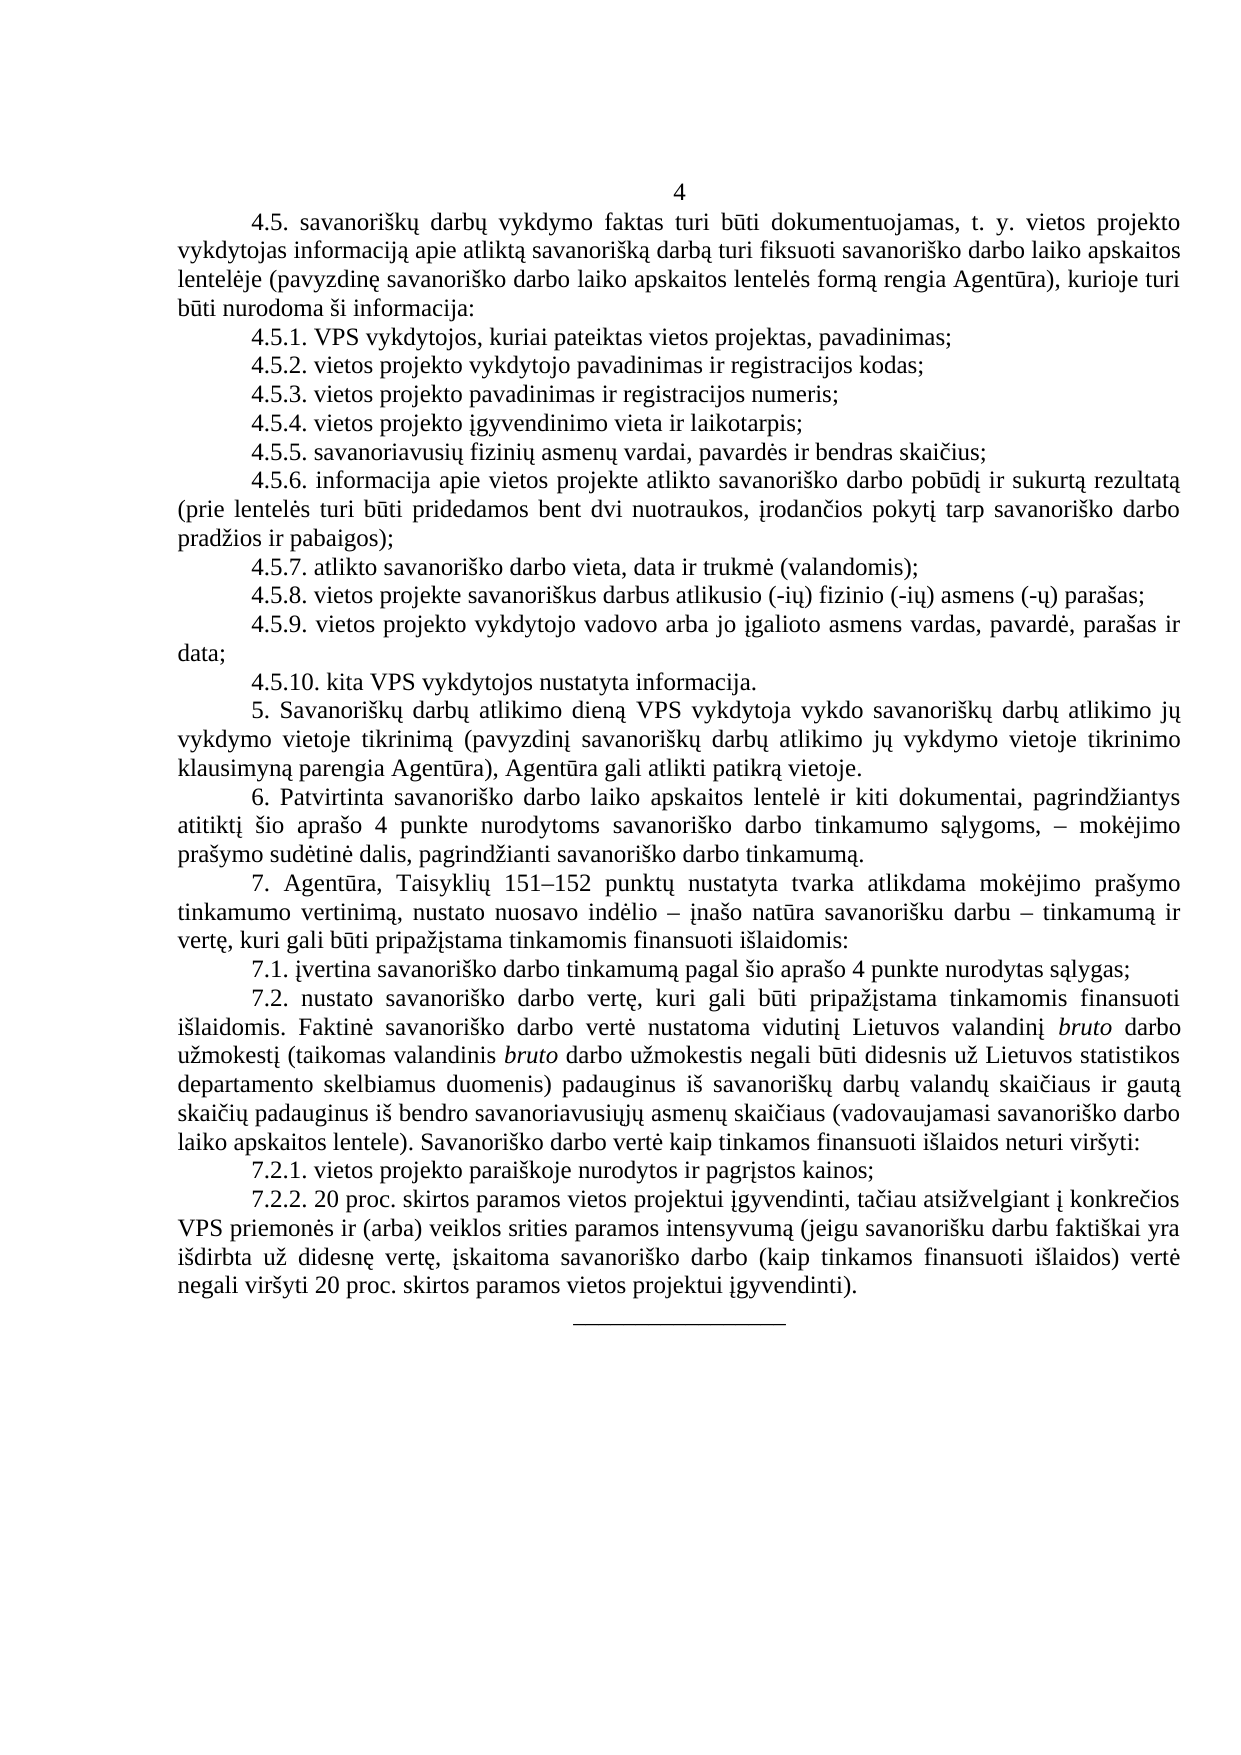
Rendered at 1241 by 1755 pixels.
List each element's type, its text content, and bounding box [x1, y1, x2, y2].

text 4.5.10. kita VPS vykdytojos nustatyta informacija. [177, 667, 1181, 695]
text 6. Patvirtinta savanoriško darbo laiko apskaitos lentelė ir kiti dokumentai, pagrindžiantys atitiktį šio aprašo 4 punkte nurodytoms savanoriško darbo tinkamumo sąlygoms, – mokėjimo prašymo sudėtinė dalis, pagrindžianti savanoriško darbo tinkamumą. [177, 782, 1181, 868]
text 4.5. savanoriškų darbų vykdymo faktas turi būti dokumentuojamas, t. y. vietos projekto vykdytojas informaciją apie atliktą savanorišką darbą turi fiksuoti savanoriško darbo laiko apskaitos lentelėje (pavyzdinę savanoriško darbo laiko apskaitos lentelės formą rengia Agentūra), kurioje turi būti nurodoma ši informacija: [177, 207, 1181, 322]
text 4.5.7. atlikto savanoriško darbo vieta, data ir trukmė (valandomis); [177, 552, 1181, 580]
text 4.5.4. vietos projekto įgyvendinimo vieta ir laikotarpis; [177, 408, 1181, 437]
text 4.5.6. informacija apie vietos projekte atlikto savanoriško darbo pobūdį ir sukurtą rezultatą (prie lentelės turi būti pridedamos bent dvi nuotraukos, įrodančios pokytį tarp savanoriško darbo pradžios ir pabaigos); [177, 465, 1181, 552]
text 7.2. nustato savanoriško darbo vertę, kuri gali būti pripažįstama tinkamomis finansuoti išlaidomis. Faktinė savanoriško darbo vertė nustatoma vidutinį Lietuvos valandinį bruto darbo užmokestį (taikomas valandinis bruto darbo užmokestis negali būti didesnis už Lietuvos statistikos departamento skelbiamus duomenis) padauginus iš savanoriškų darbų valandų skaičiaus ir gautą skaičių padauginus iš bendro savanoriavusiųjų asmenų skaičiaus (vadovaujamasi savanoriško darbo laiko apskaitos lentele). Savanoriško darbo vertė kaip tinkamos finansuoti išlaidos neturi viršyti: [177, 983, 1181, 1155]
text 7. Agentūra, Taisyklių 151–152 punktų nustatyta tvarka atlikdama mokėjimo prašymo tinkamumo vertinimą, nustato nuosavo indėlio – įnašo natūra savanorišku darbu – tinkamumą ir vertę, kuri gali būti pripažįstama tinkamomis finansuoti išlaidomis: [177, 868, 1181, 954]
text 4.5.3. vietos projekto pavadinimas ir registracijos numeris; [177, 379, 1181, 408]
text 7.2.1. vietos projekto paraiškoje nurodytos ir pagrįstos kainos; [177, 1155, 1181, 1184]
text 4.5.8. vietos projekte savanoriškus darbus atlikusio (-ių) fizinio (-ių) asmens (-ų) parašas; [177, 580, 1181, 609]
text 4.5.5. savanoriavusių fizinių asmenų vardai, pavardės ir bendras skaičius; [177, 437, 1181, 465]
text 4.5.1. VPS vykdytojos, kuriai pateiktas vietos projektas, pavadinimas; [177, 322, 1181, 350]
text 7.2.2. 20 proc. skirtos paramos vietos projektui įgyvendinti, tačiau atsižvelgiant į konkrečios VPS priemonės ir (arba) veiklos srities paramos intensyvumą (jeigu savanorišku darbu faktiškai yra išdirbta už didesnę vertę, įskaitoma savanoriško darbo (kaip tinkamos finansuoti išlaidos) vertė negali viršyti 20 proc. skirtos paramos vietos projektui įgyvendinti). [177, 1184, 1181, 1299]
text 5. Savanoriškų darbų atlikimo dieną VPS vykdytoja vykdo savanoriškų darbų atlikimo jų vykdymo vietoje tikrinimą (pavyzdinį savanoriškų darbų atlikimo jų vykdymo vietoje tikrinimo klausimyną parengia Agentūra), Agentūra gali atlikti patikrą vietoje. [177, 695, 1181, 782]
text 4.5.9. vietos projekto vykdytojo vadovo arba jo įgalioto asmens vardas, pavardė, parašas ir data; [177, 609, 1181, 667]
text 4.5.2. vietos projekto vykdytojo pavadinimas ir registracijos kodas; [177, 350, 1181, 379]
text _________________ [177, 1299, 1181, 1328]
text 7.1. įvertina savanoriško darbo tinkamumą pagal šio aprašo 4 punkte nurodytas sąlygas; [177, 954, 1181, 983]
